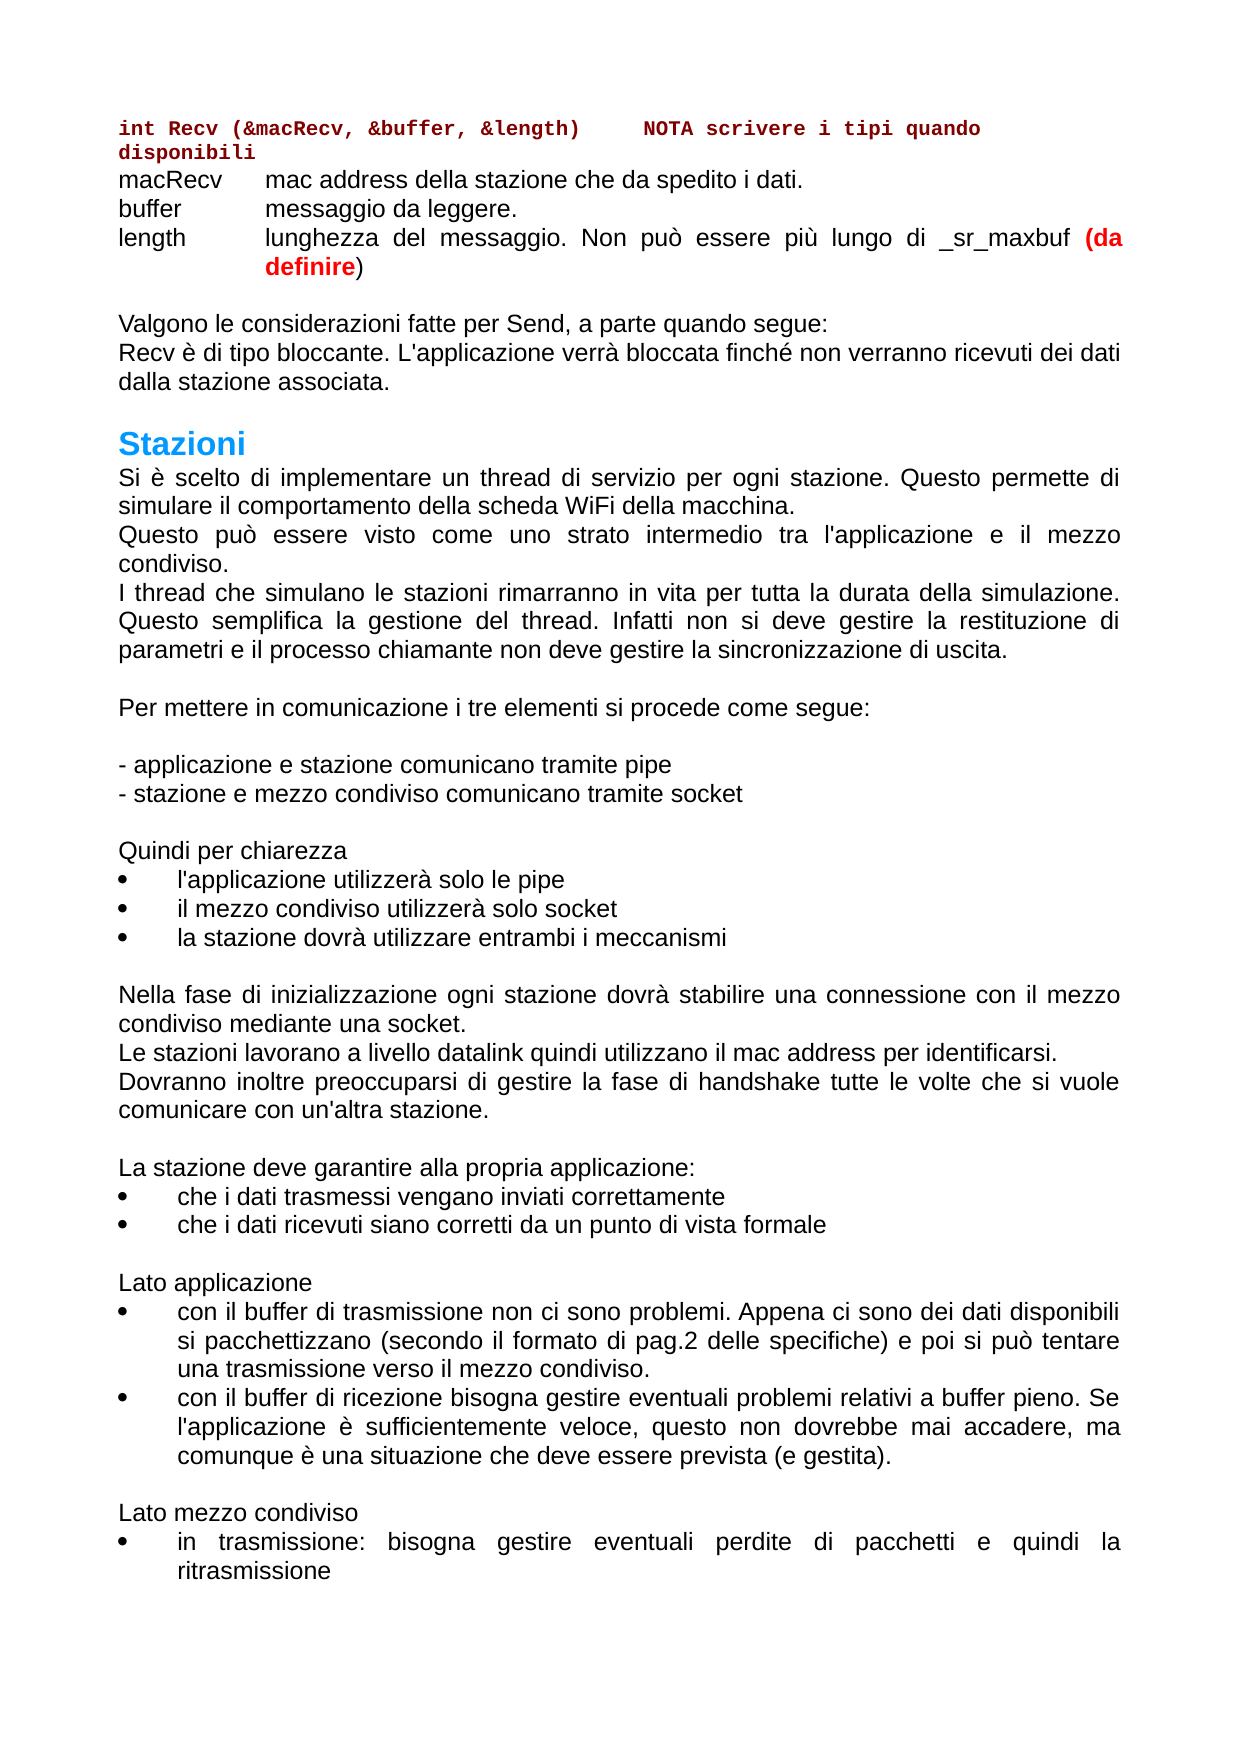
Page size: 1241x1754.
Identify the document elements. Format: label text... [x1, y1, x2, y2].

text Questo può essere visto come uno strato intermedio tra l'applicazione e il mezzo condiviso. [118, 520, 1122, 578]
list la stazione dovrà utilizzare entrambi i meccanismi [118, 923, 1122, 952]
list l'applicazione utilizzerà solo le pipe [118, 865, 1122, 894]
text int Recv (&macRecv, &buffer, &length) NOTA scrivere i tipi quando disponibili [118, 118, 1122, 165]
text Recv è di tipo bloccante. L'applicazione verrà bloccata finché non verranno ricevuti dei dati dalla stazione associata. [118, 338, 1122, 395]
list che i dati ricevuti siano corretti da un punto di vista formale [118, 1211, 1122, 1239]
text Dovranno inoltre preoccuparsi di gestire la fase di handshake tutte le volte che si vuole comunicare con un'altra stazione. [118, 1067, 1122, 1124]
text Valgono le considerazioni fatte per Send, a parte quando segue: [118, 309, 1122, 338]
list in trasmissione: bisogna gestire eventuali perdite di pacchetti e quindi la ritrasmissione [118, 1527, 1122, 1585]
text I thread che simulano le stazioni rimarranno in vita per tutta la durata della simulazione. Questo semplifica la gestione del thread. Infatti non si deve gestire la restituzione di parametri e il processo chiamante non deve gestire la sincronizzazione di uscita. [118, 578, 1122, 664]
list che i dati trasmessi vengano inviati correttamente [118, 1182, 1122, 1211]
text macRecv mac address della stazione che da spedito i dati. [118, 165, 1122, 194]
text Lato applicazione [118, 1268, 1122, 1297]
list il mezzo condiviso utilizzerà solo socket [118, 894, 1122, 923]
text Per mettere in comunicazione i tre elementi si procede come segue: [118, 693, 1122, 721]
text length lunghezza del messaggio. Non può essere più lungo di _sr_maxbuf (da definire) [118, 223, 1122, 280]
list con il buffer di ricezione bisogna gestire eventuali problemi relativi a buffer pieno. Se l'applicazione è sufficientemente veloce, questo non dovrebbe mai accadere, ma comunque è una situazione che deve essere prevista (e gestita). [118, 1383, 1122, 1469]
text - stazione e mezzo condiviso comunicano tramite socket [118, 779, 1122, 808]
text Stazioni [118, 424, 1122, 463]
text Le stazioni lavorano a livello datalink quindi utilizzano il mac address per identificarsi. [118, 1038, 1122, 1067]
text Quindi per chiarezza [118, 836, 1122, 865]
text - applicazione e stazione comunicano tramite pipe [118, 750, 1122, 779]
text Lato mezzo condiviso [118, 1498, 1122, 1527]
text buffer messaggio da leggere. [118, 194, 1122, 223]
text Si è scelto di implementare un thread di servizio per ogni stazione. Questo permette di simulare il comportamento della scheda WiFi della macchina. [118, 463, 1122, 520]
text La stazione deve garantire alla propria applicazione: [118, 1153, 1122, 1182]
text Nella fase di inizializzazione ogni stazione dovrà stabilire una connessione con il mezzo condiviso mediante una socket. [118, 980, 1122, 1038]
list con il buffer di trasmissione non ci sono problemi. Appena ci sono dei dati disponibili si pacchettizzano (secondo il formato di pag.2 delle specifiche) e poi si può tentare una trasmissione verso il mezzo condiviso. [118, 1297, 1122, 1383]
